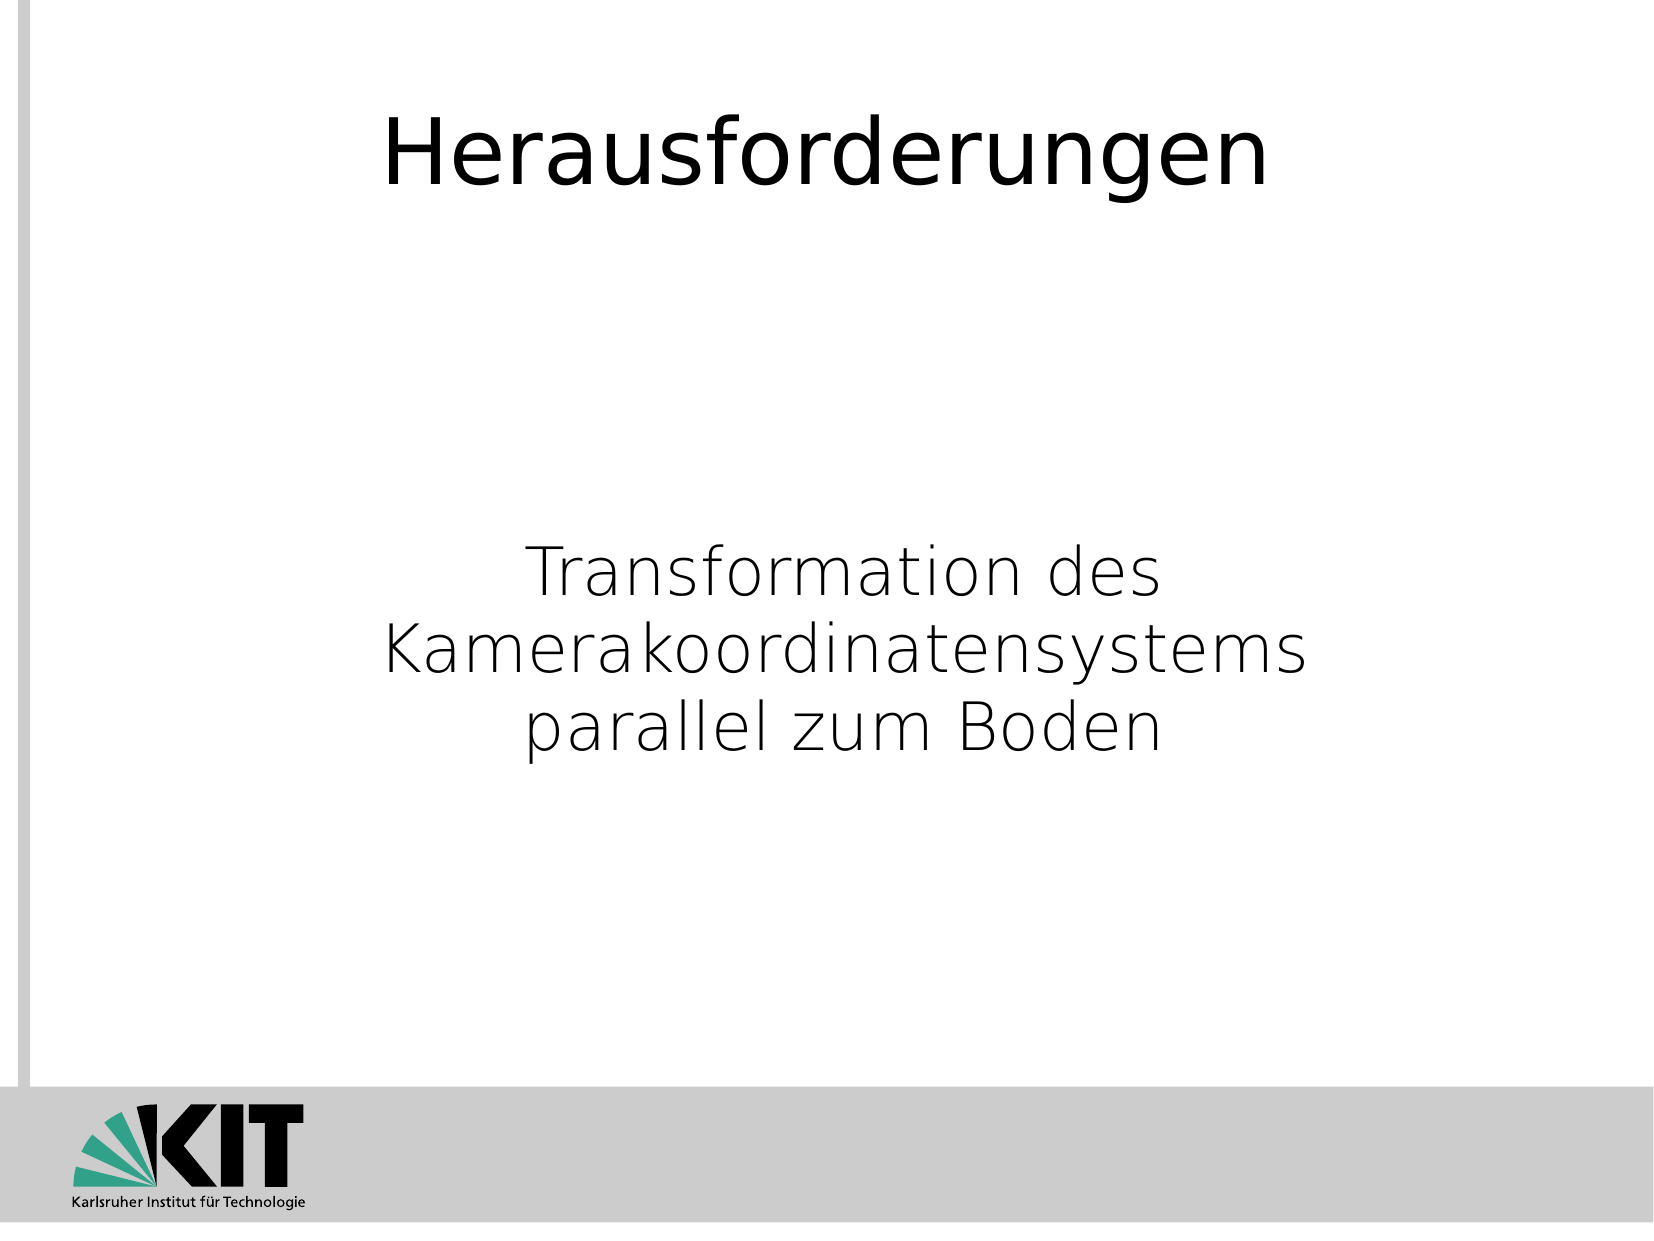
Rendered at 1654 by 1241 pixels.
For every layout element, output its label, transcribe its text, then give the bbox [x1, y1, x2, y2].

picture [70, 1098, 308, 1217]
text_box [0, 1086, 1654, 1223]
subtitle Transformation des Kamerakoordinatensystems parallel zum Boden [82, 290, 1571, 1010]
title Herausforderungen [82, 49, 1571, 257]
